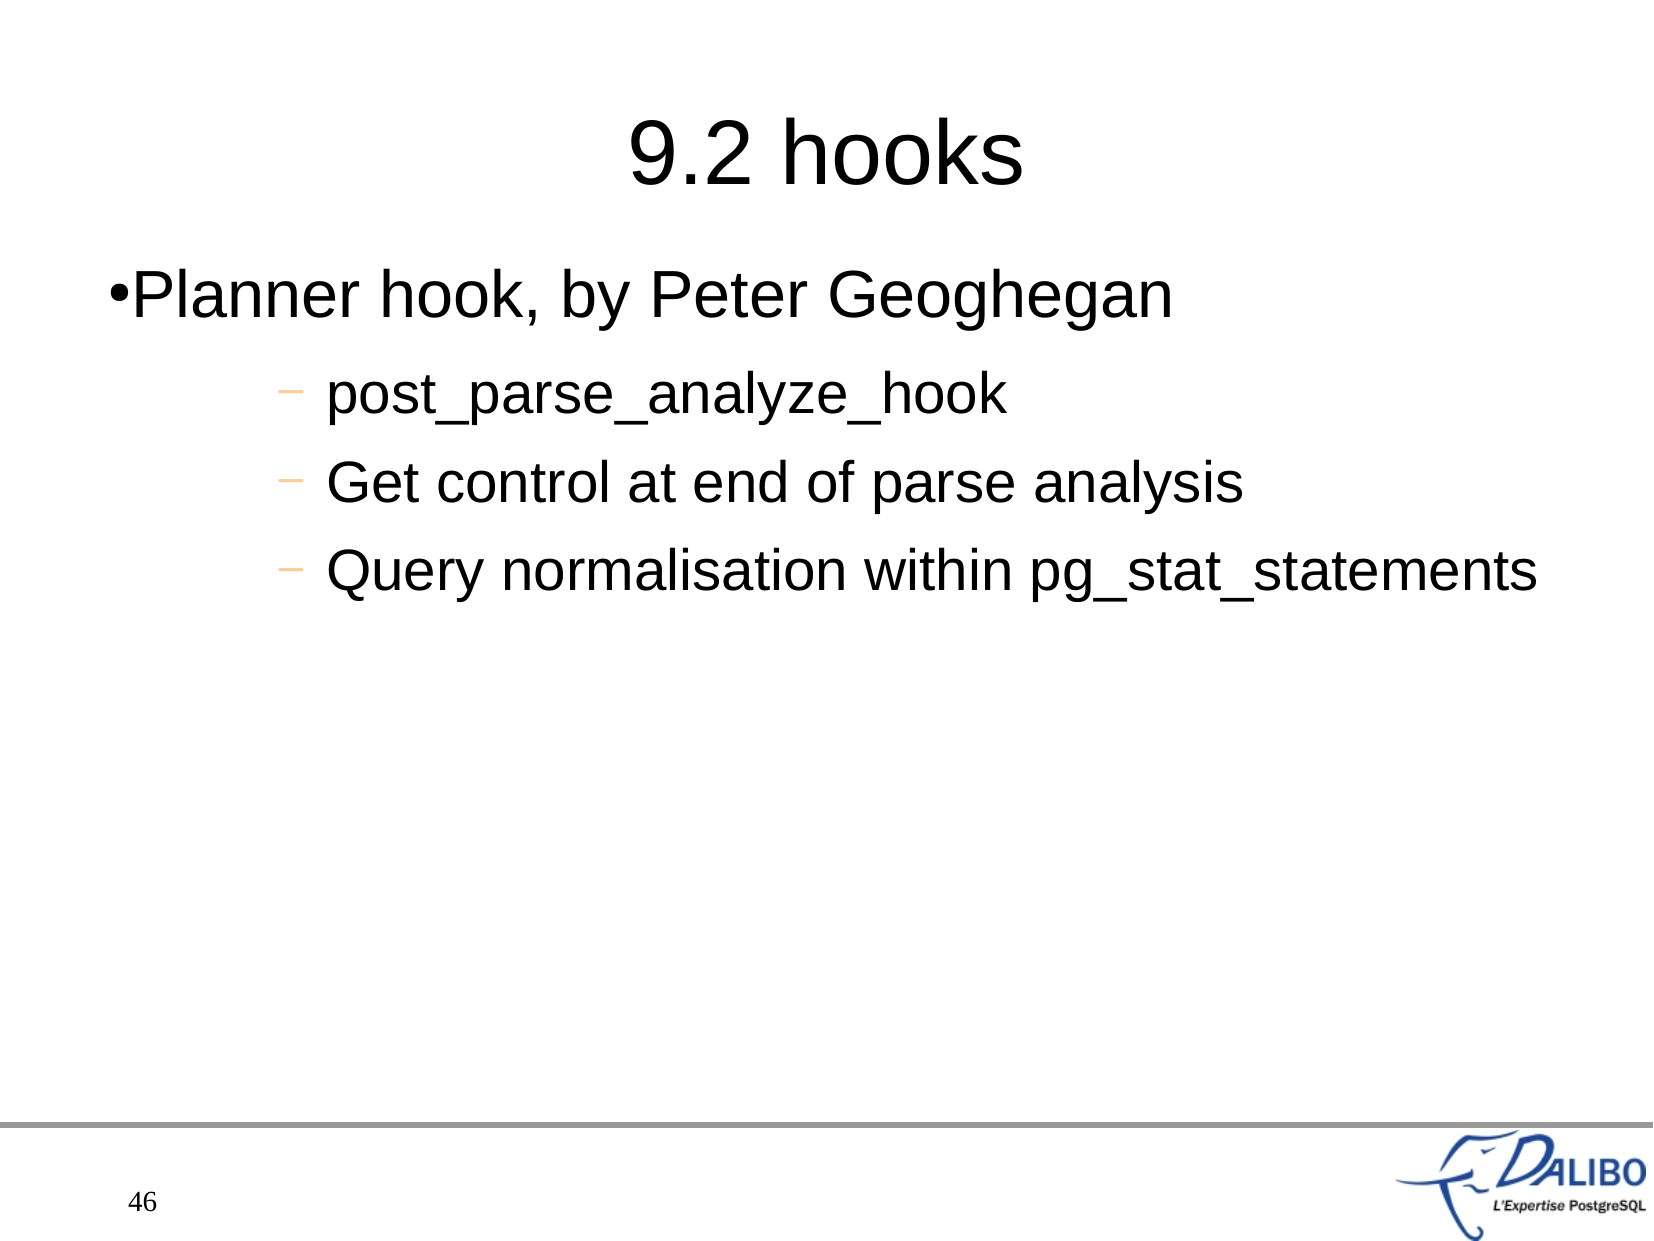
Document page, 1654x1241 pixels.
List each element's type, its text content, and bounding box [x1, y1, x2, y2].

picture [1395, 1130, 1646, 1241]
list Planner hook, by Peter Geoghegan post_parse_analyze_hook Get control at end of parse analysis Query normalisation within pg_stat_statements [90, 256, 1578, 1076]
title 9.2 hooks [82, 49, 1571, 257]
